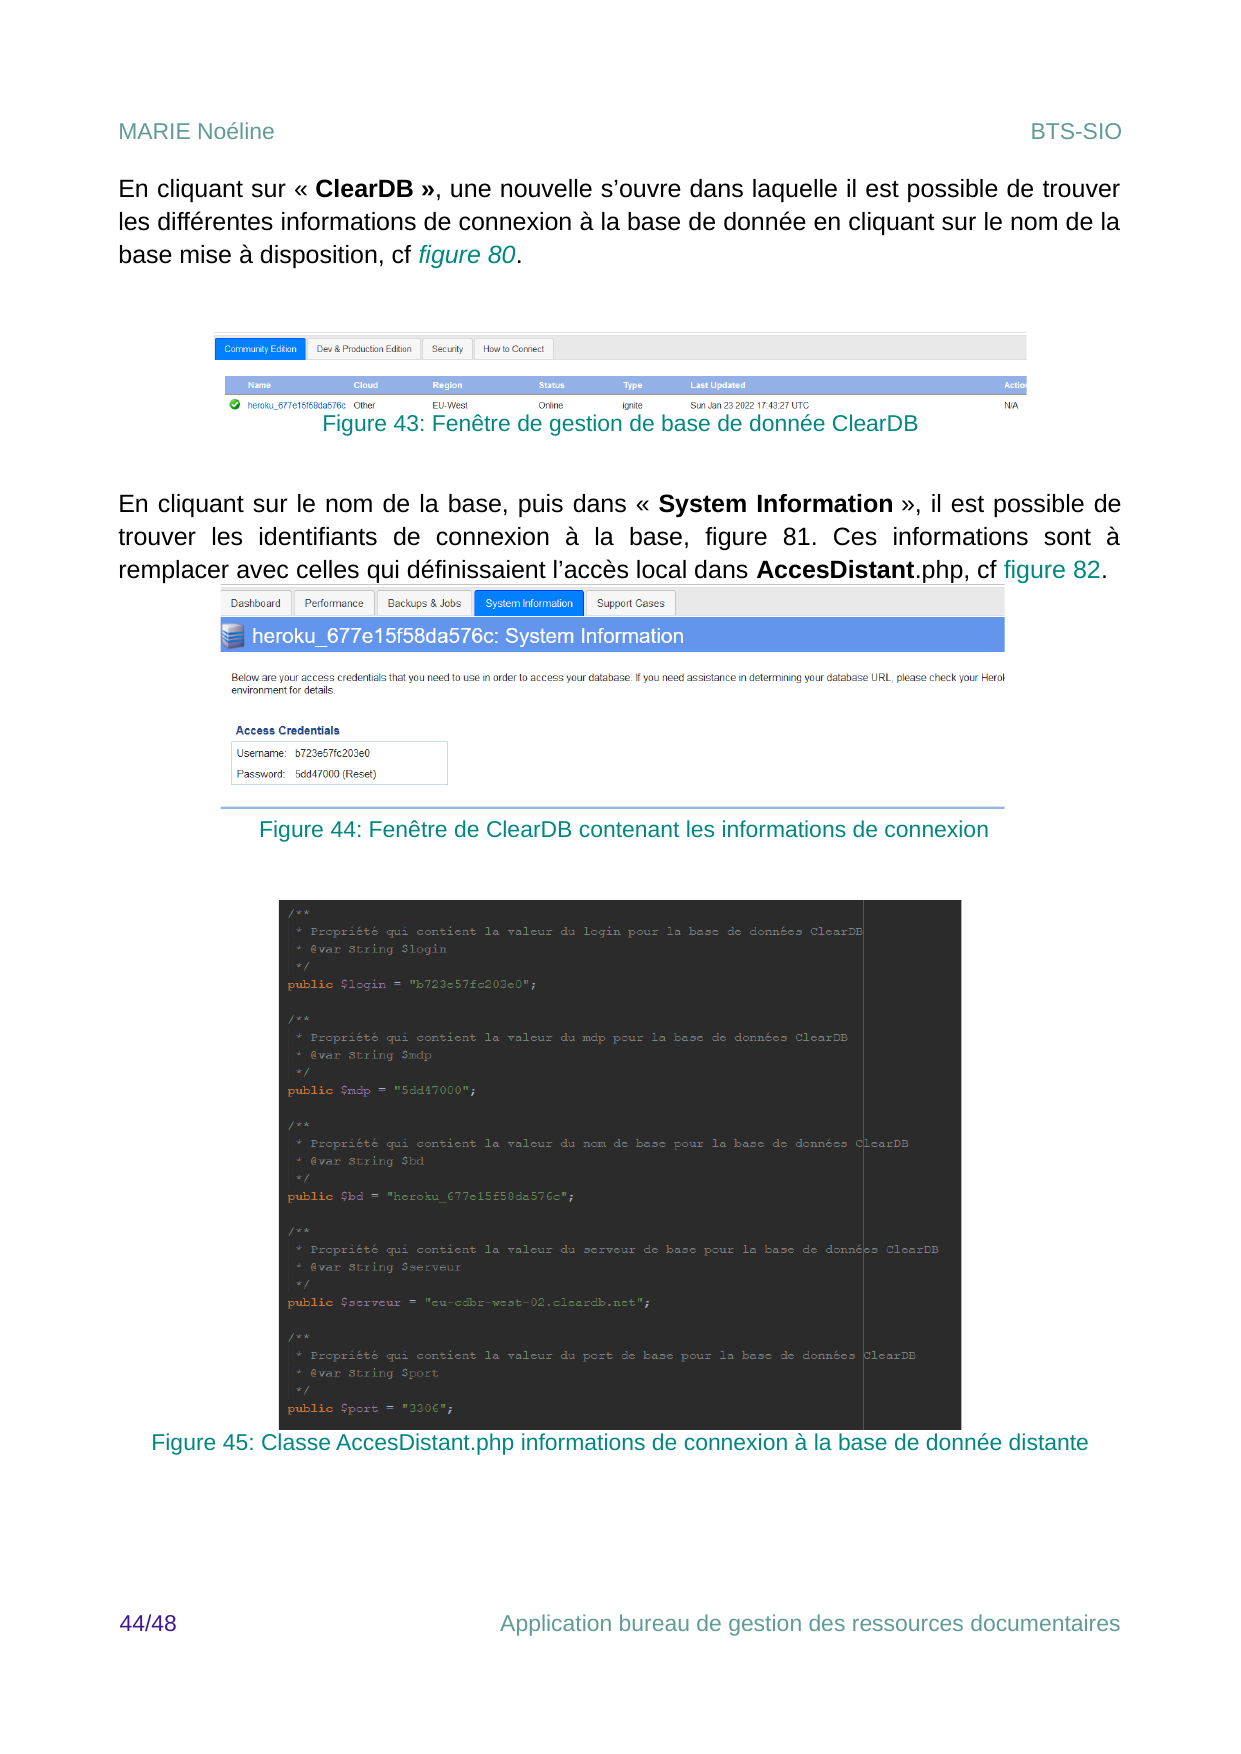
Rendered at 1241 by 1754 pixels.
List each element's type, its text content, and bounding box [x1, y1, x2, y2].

picture [213, 330, 1027, 411]
text En cliquant sur le nom de la base, puis dans « System Information », il est possible de trouver les identifiants de connexion à la base, figure 81. Ces informations sont à remplacer avec celles qui définissaient l’accès local dans AccesDistant.php, cf figure 82. [118, 489, 1122, 583]
picture [220, 583, 1005, 816]
text Figure 43: Fenêtre de gestion de base de donnée ClearDB [118, 411, 1122, 437]
picture [278, 900, 962, 1430]
text Figure 45: Classe AccesDistant.php informations de connexion à la base de donnée distante [118, 1430, 1122, 1456]
text Figure 44: Fenêtre de ClearDB contenant les informations de connexion [232, 816, 1016, 842]
text En cliquant sur « ClearDB », une nouvelle s’ouvre dans laquelle il est possible de trouver les différentes informations de connexion à la base de donnée en cliquant sur le nom de la base mise à disposition, cf figure 80. [118, 174, 1122, 269]
